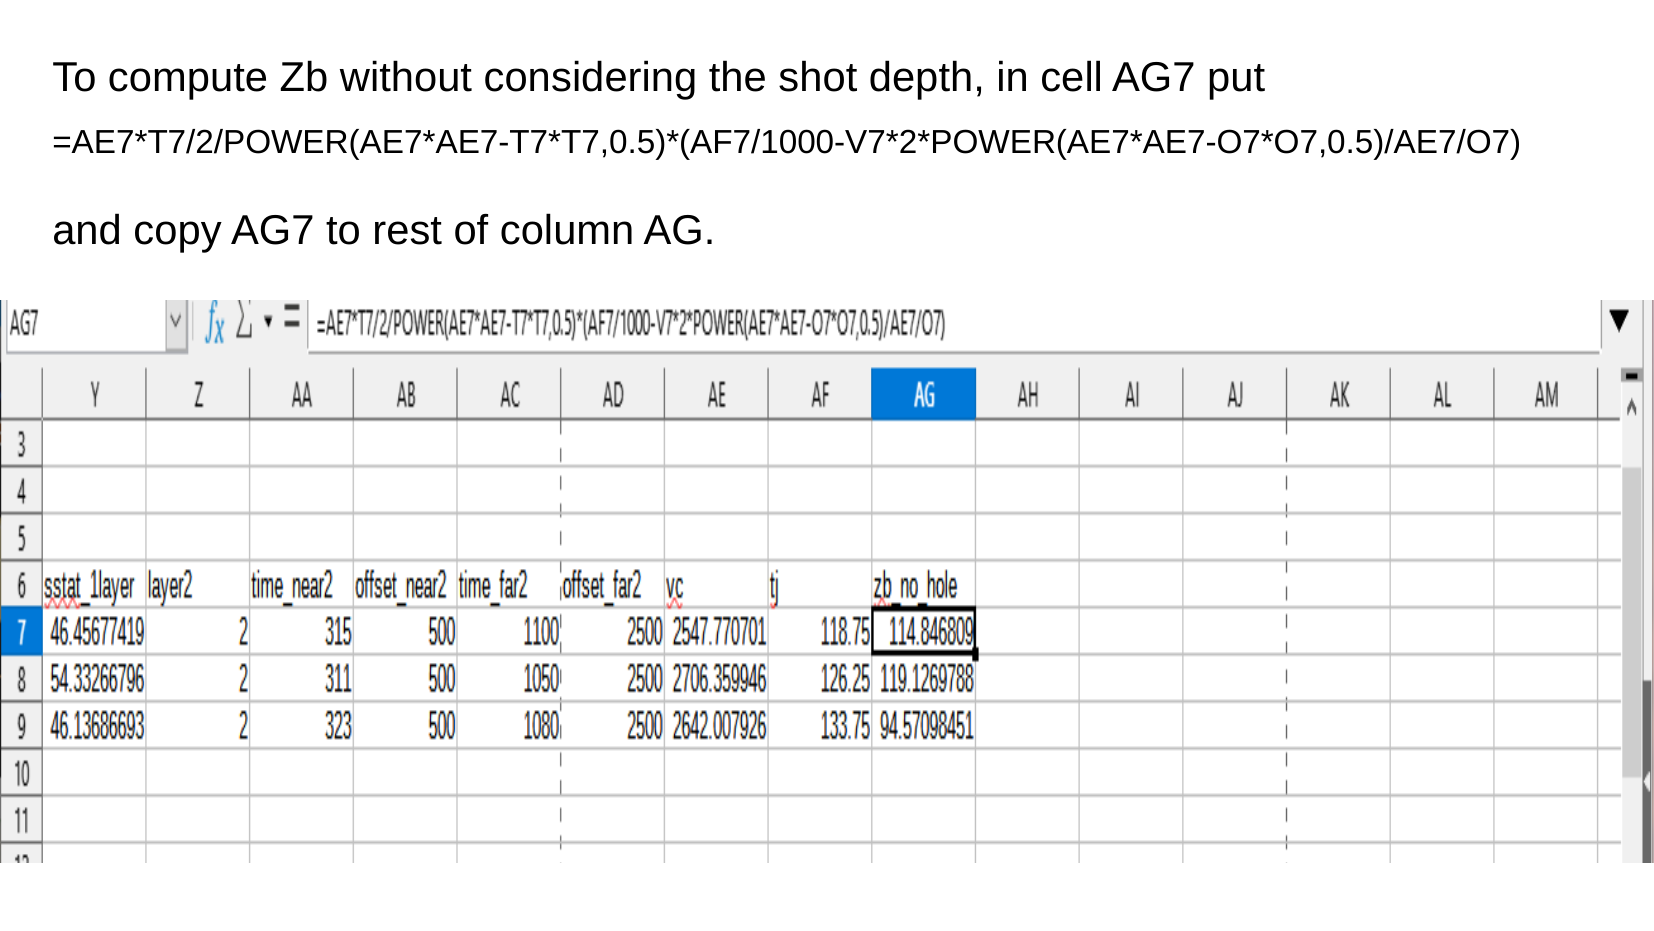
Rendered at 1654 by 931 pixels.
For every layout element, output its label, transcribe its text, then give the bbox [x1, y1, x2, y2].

picture [0, 300, 1654, 863]
text_box To compute Zb without considering the shot depth, in cell AG7 put =AE7*T7/2/POWER(AE7*AE7-T7*T7,0.5)*(AF7/1000-V7*2*POWER(AE7*AE7-O7*O7,0.5)/AE7/O7) and copy AG7 to rest of column AG. [37, 0, 1654, 300]
